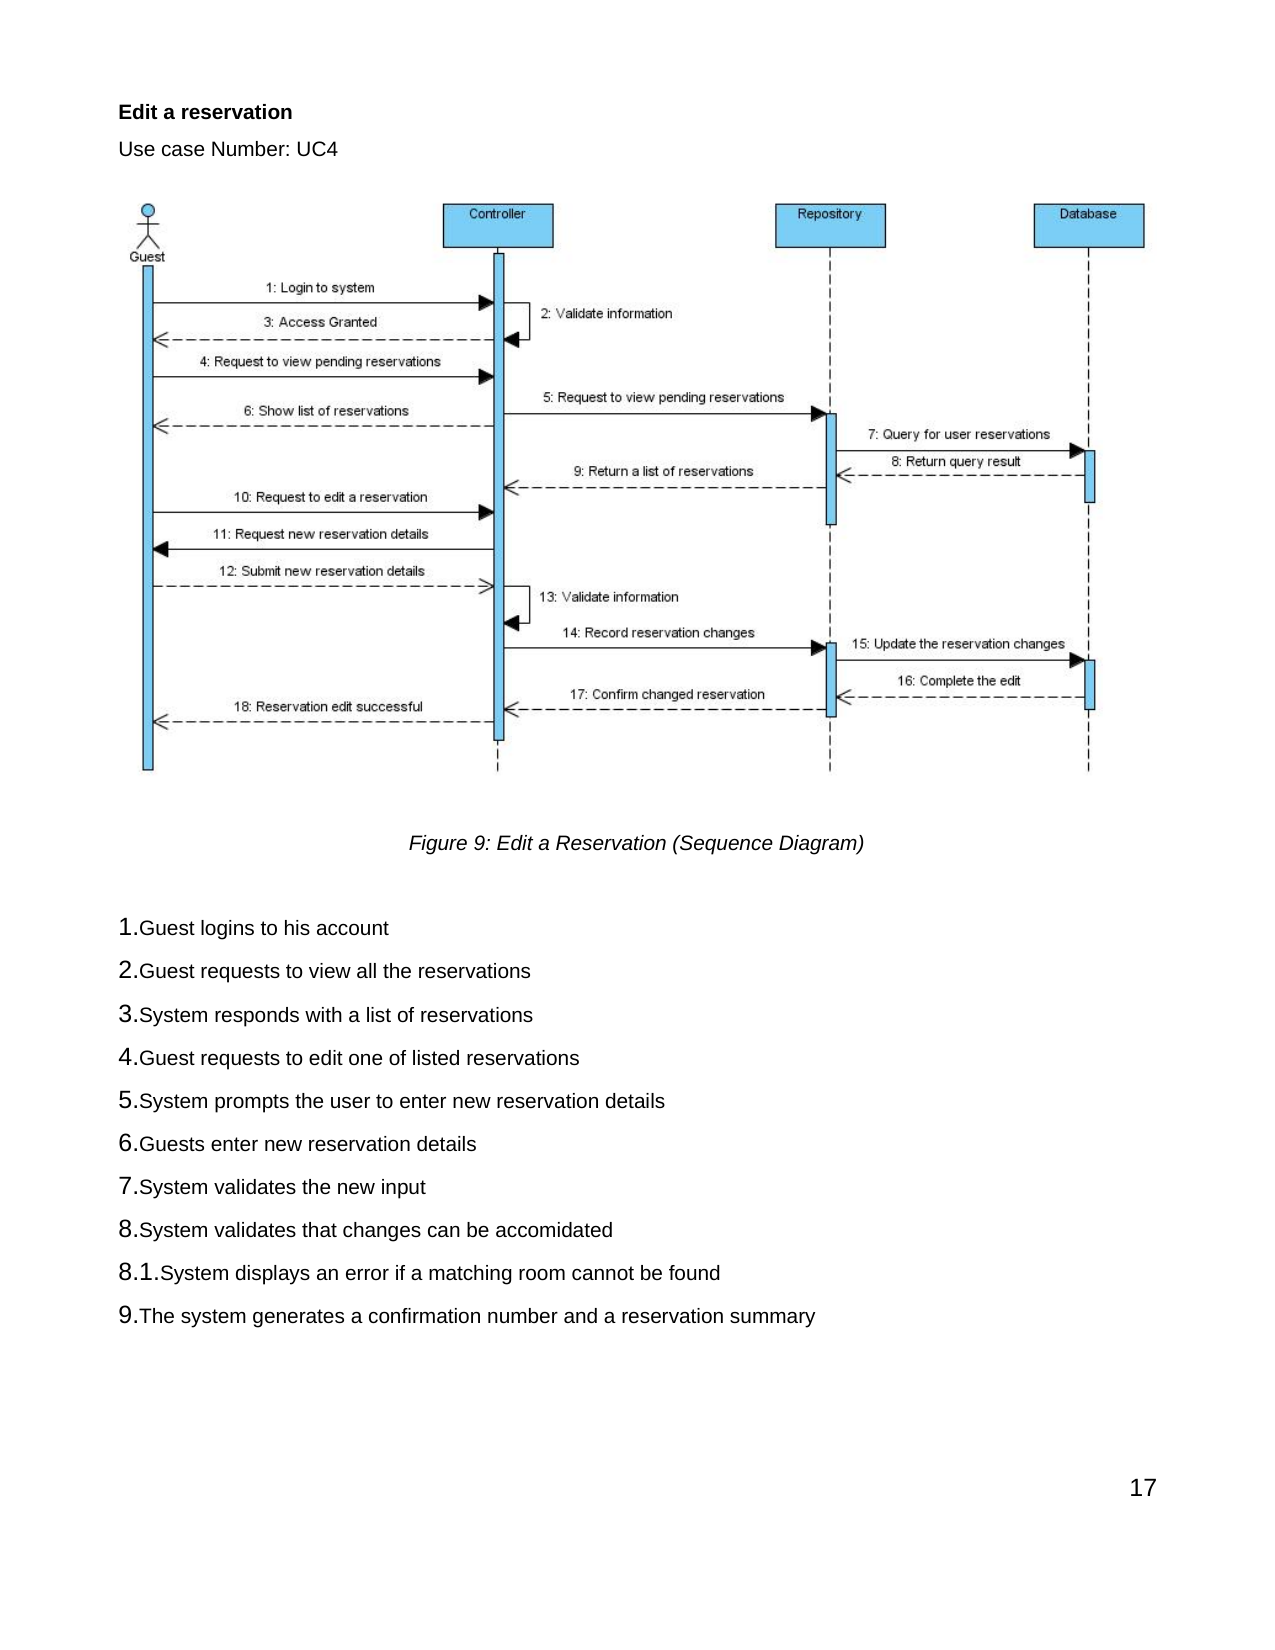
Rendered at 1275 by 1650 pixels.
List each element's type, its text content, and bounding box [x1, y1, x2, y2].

text Use case Number: UC4 [118, 136, 1157, 160]
list Guests enter new reservation details [118, 1128, 1157, 1157]
list System validates that changes can be accomidated [118, 1214, 1157, 1243]
picture [118, 185, 1157, 831]
list Guest requests to edit one of listed reservations [118, 1042, 1157, 1071]
subtitle Edit a reservation [118, 100, 1157, 124]
list System validates the new input [118, 1171, 1157, 1200]
list System responds with a list of reservations [118, 999, 1157, 1027]
list System displays an error if a matching room cannot be found [118, 1257, 1157, 1286]
text Figure 9: Edit a Reservation (Sequence Diagram) [118, 831, 1157, 855]
list The system generates a confirmation number and a reservation summary [118, 1301, 1157, 1329]
list Guest requests to view all the reservations [118, 956, 1157, 984]
list Guest logins to his account [118, 912, 1157, 941]
list System prompts the user to enter new reservation details [118, 1085, 1157, 1114]
